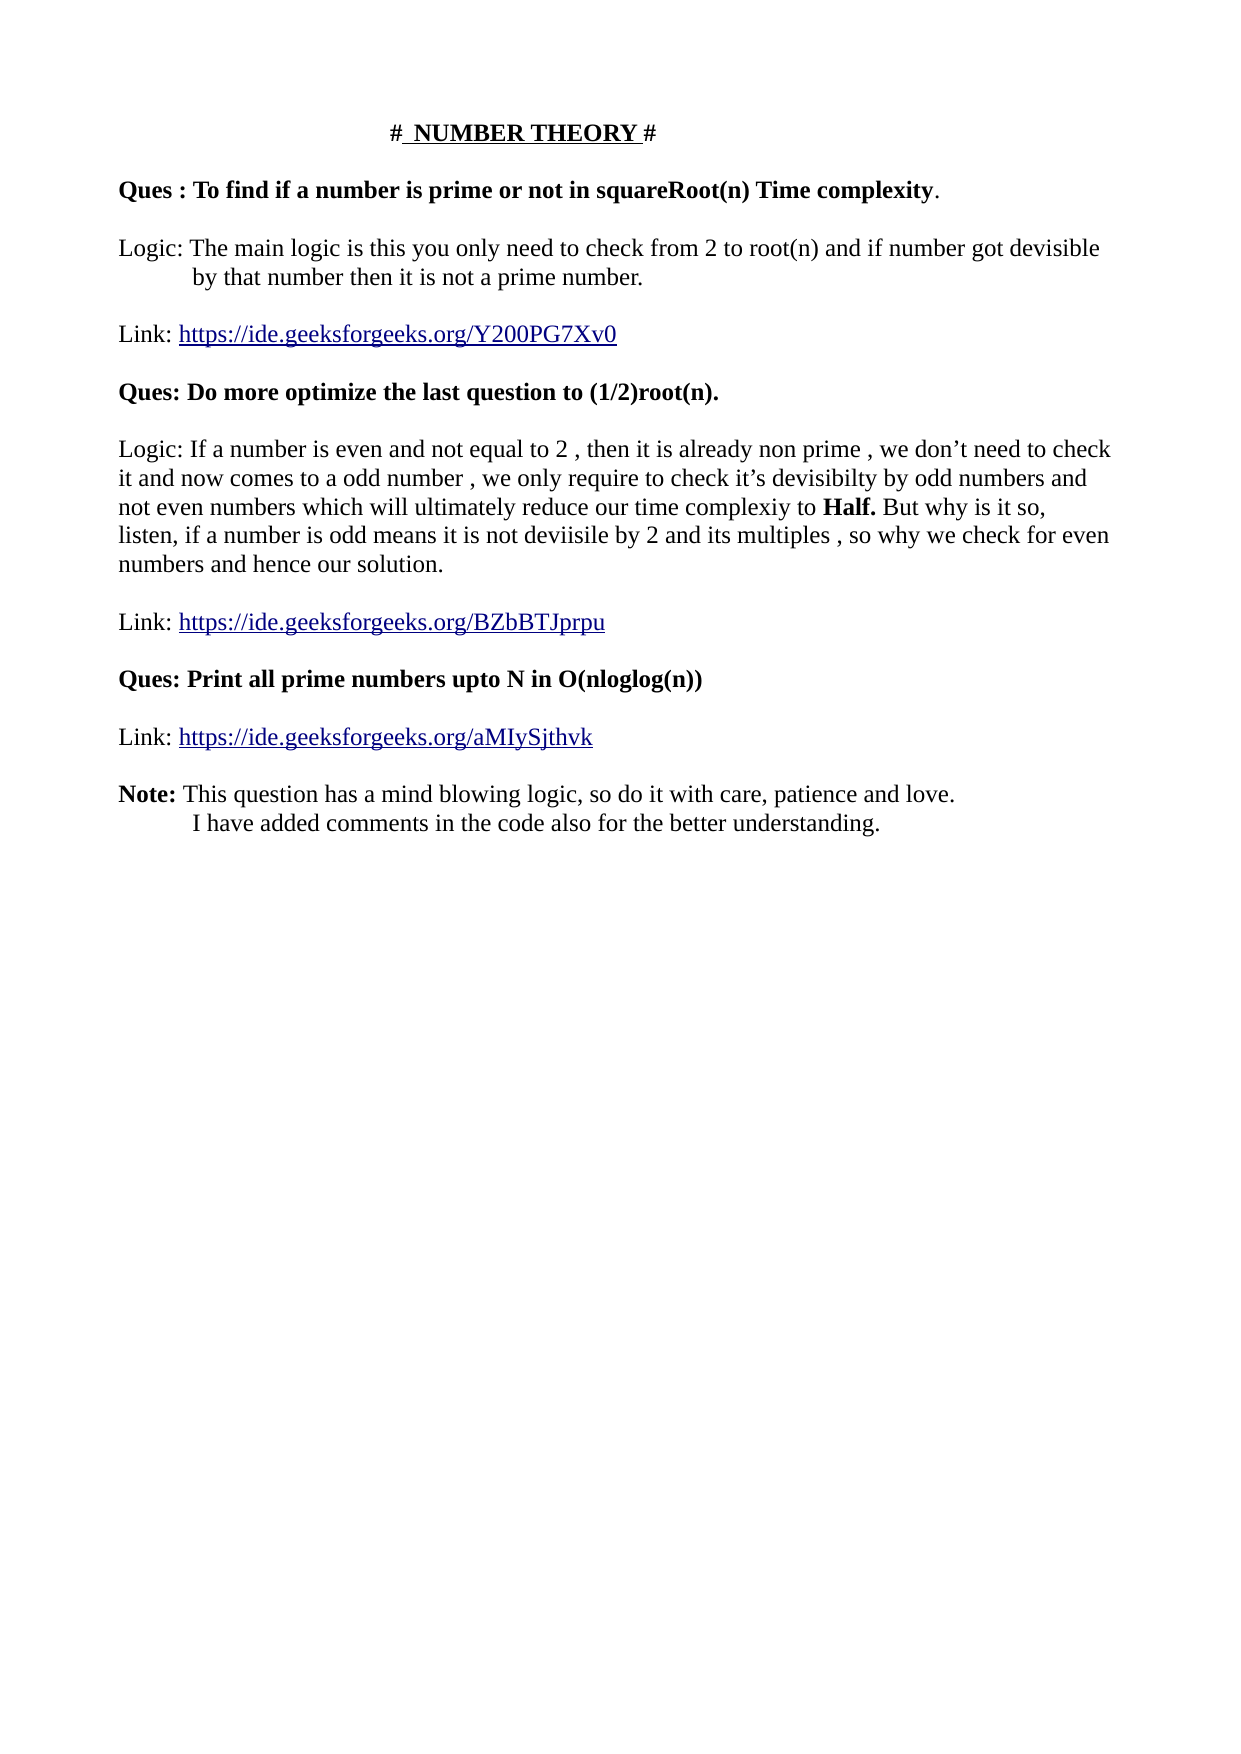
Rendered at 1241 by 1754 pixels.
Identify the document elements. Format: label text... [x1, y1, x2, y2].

text Ques: Print all prime numbers upto N in O(nloglog(n)) [118, 664, 1122, 693]
text Ques : To find if a number is prime or not in squareRoot(n) Time complexity. [118, 176, 1122, 204]
text I have added comments in the code also for the better understanding. [118, 808, 1122, 837]
text Note: This question has a mind blowing logic, so do it with care, patience and love. [118, 779, 1122, 808]
text Link: https://ide.geeksforgeeks.org/Y200PG7Xv0 [118, 319, 1122, 348]
text listen, if a number is odd means it is not deviisile by 2 and its multiples , so why we check for even numbers and hence our solution. [118, 521, 1122, 578]
text Link: https://ide.geeksforgeeks.org/aMIySjthvk [118, 722, 1122, 751]
text # NUMBER THEORY # [118, 118, 1122, 147]
text Link: https://ide.geeksforgeeks.org/BZbBTJprpu [118, 607, 1122, 636]
text by that number then it is not a prime number. [118, 262, 1122, 291]
text Ques: Do more optimize the last question to (1/2)root(n). [118, 377, 1122, 406]
text Logic: The main logic is this you only need to check from 2 to root(n) and if number got devisible [118, 233, 1122, 262]
text Logic: If a number is even and not equal to 2 , then it is already non prime , we don’t need to check it and now comes to a odd number , we only require to check it’s devisibilty by odd numbers and not even numbers which will ultimately reduce our time complexiy to Half. But why is it so, [118, 434, 1122, 521]
